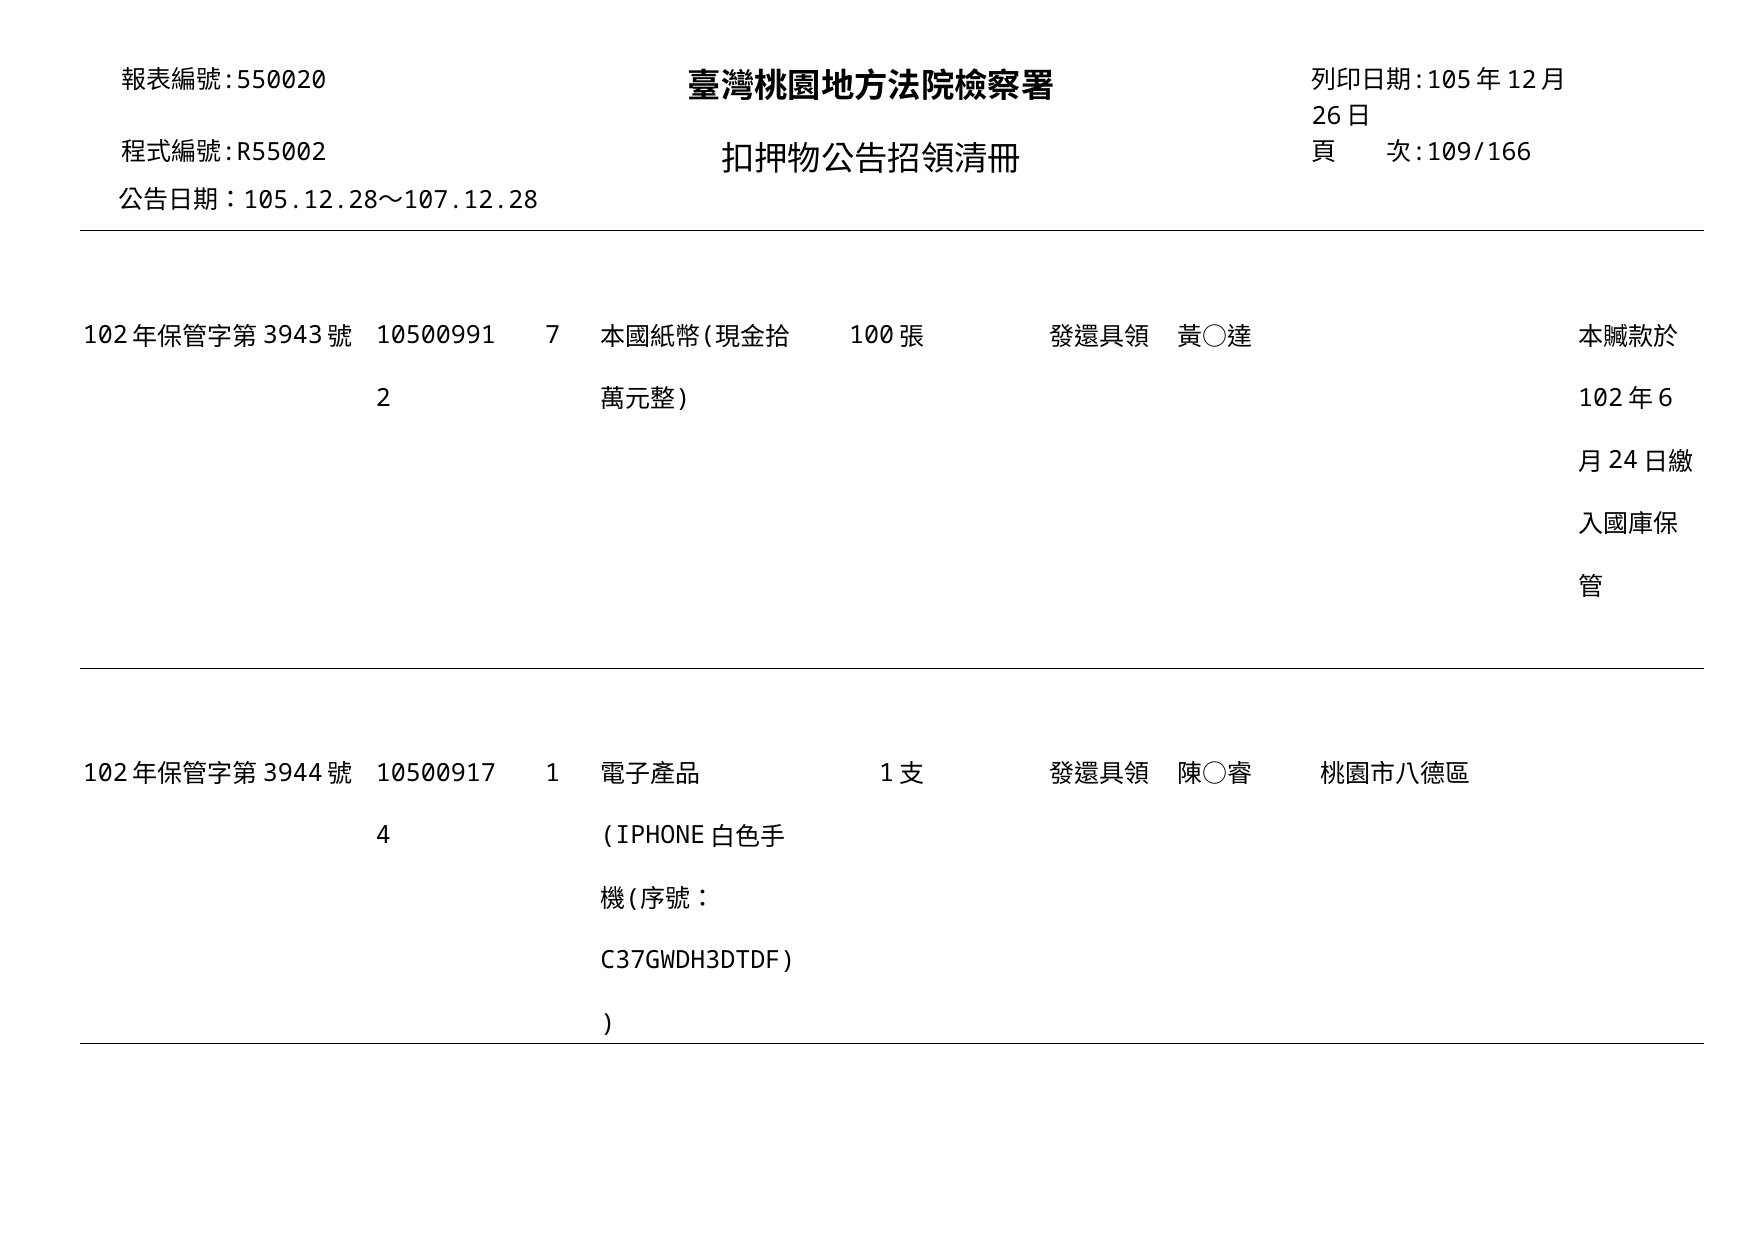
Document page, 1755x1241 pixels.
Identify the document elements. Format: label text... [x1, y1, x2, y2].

table_cell 發還具領 [1046, 669, 1175, 1042]
table_cell 105009912 [373, 231, 507, 667]
table_cell 1支 [808, 669, 927, 1042]
table_cell 本贓款於102年6月24日繳入國庫保管 [1575, 231, 1704, 667]
table_cell [927, 231, 1046, 667]
table_cell [927, 669, 1046, 1042]
table_cell 102年保管字第3943號 [80, 231, 373, 667]
table_cell 102年保管字第3944號 [80, 669, 373, 1042]
table_cell 陳○睿 [1175, 669, 1317, 1042]
table_cell 黃○達 [1175, 231, 1317, 667]
table_cell 105009174 [373, 669, 507, 1042]
table_cell 發還具領 [1046, 231, 1175, 667]
table_cell 桃園市八德區 [1317, 669, 1575, 1042]
table_cell [1575, 669, 1704, 1042]
table_cell 本國紙幣(現金拾萬元整) [597, 231, 807, 667]
table_cell 7 [507, 231, 597, 667]
table_cell 電子產品(IPHONE白色手機(序號：C37GWDH3DTDF)) [597, 669, 807, 1042]
table_cell [1317, 231, 1575, 667]
table_cell 1 [507, 669, 597, 1042]
table_cell 100張 [808, 231, 927, 667]
